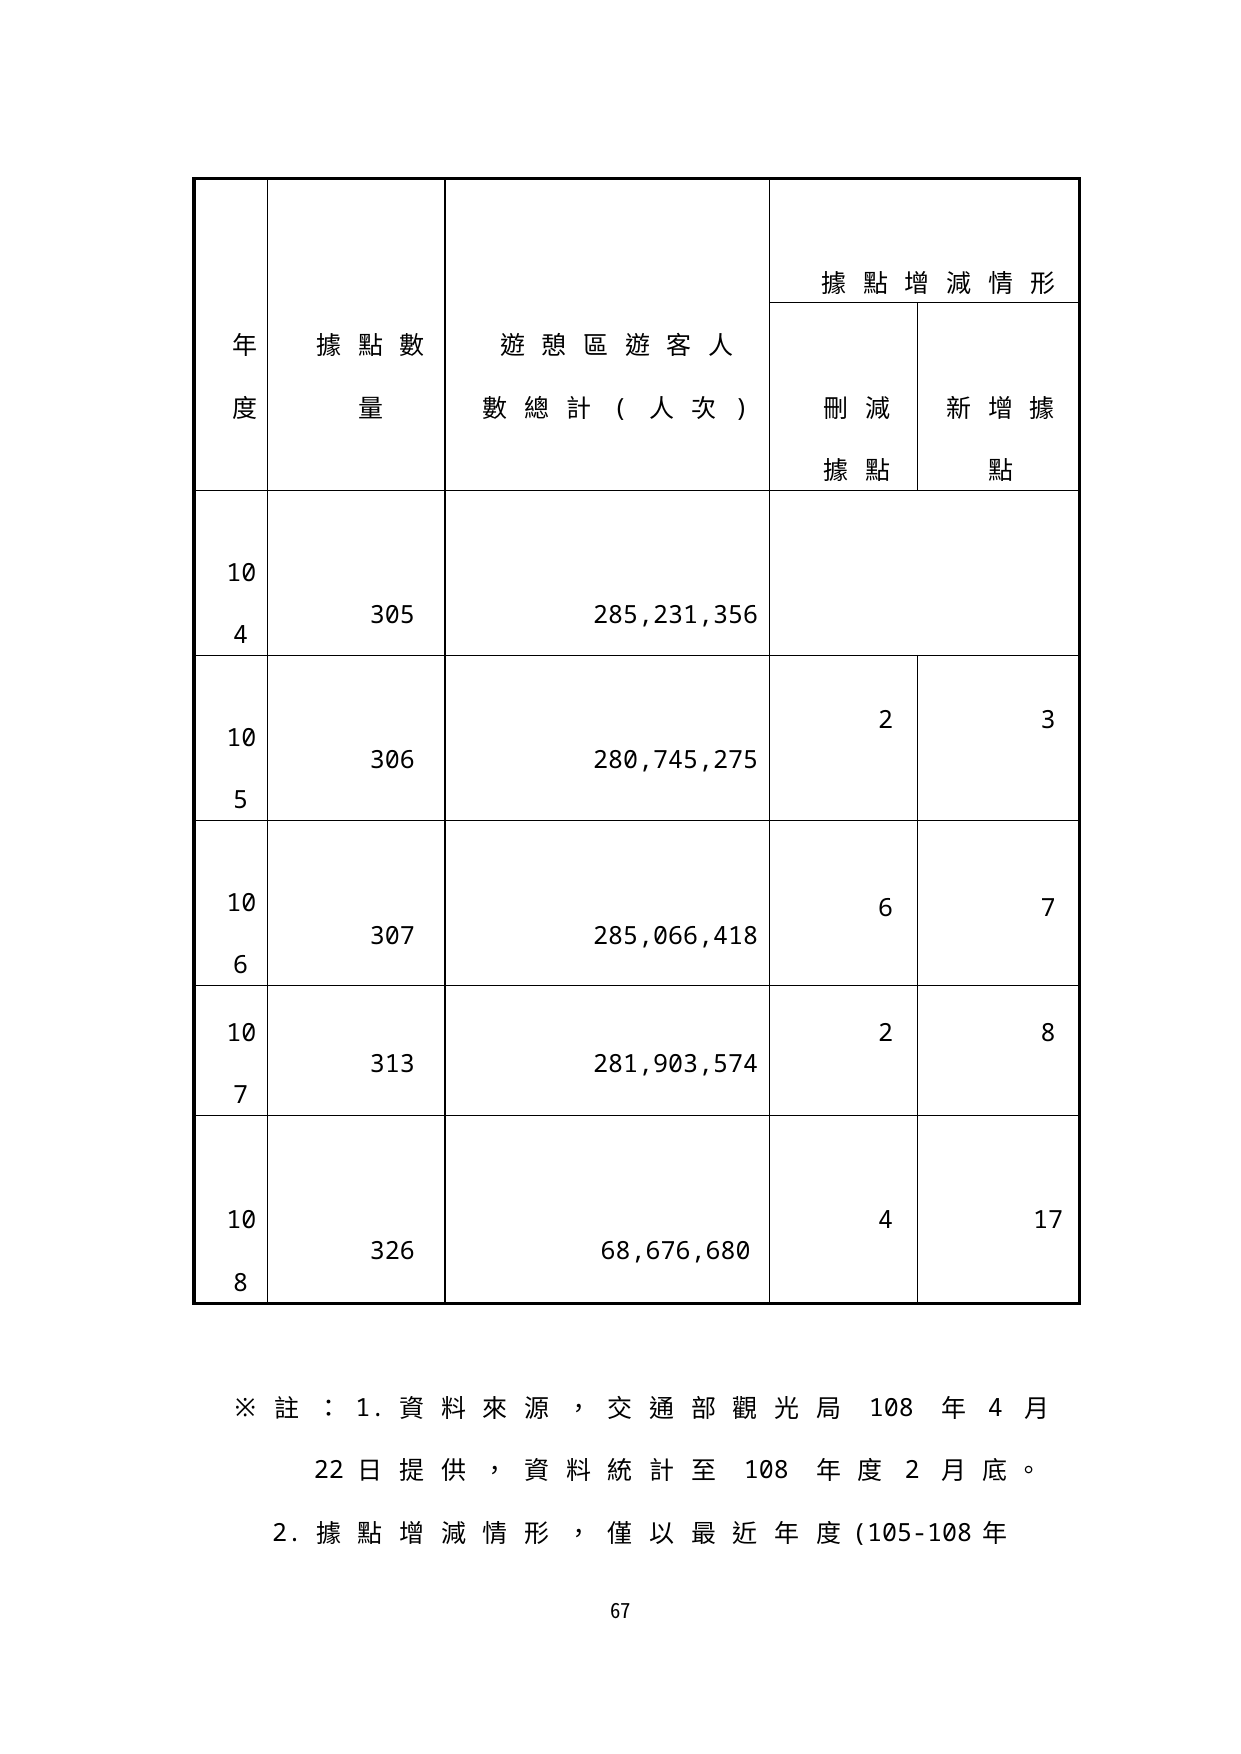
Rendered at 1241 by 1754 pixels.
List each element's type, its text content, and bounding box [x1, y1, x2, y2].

table_cell 2 [770, 986, 917, 1115]
table_cell 281,903,574 [446, 986, 769, 1115]
table_cell 新增據點 [918, 303, 1078, 490]
table_cell 3 [918, 656, 1078, 820]
table_cell 307 [268, 821, 444, 985]
table_cell 108 [196, 1116, 267, 1302]
table_cell 280,745,275 [446, 656, 769, 820]
table_cell 6 [770, 821, 917, 985]
text ※註：1.資料來源，交通部觀光局108年4月22日提供，資料統計至108年度2月底。 [183, 1365, 1058, 1490]
table_cell 68,676,680 [446, 1116, 769, 1302]
table_cell 2 [770, 656, 917, 820]
table_cell 326 [268, 1116, 444, 1302]
table_header 年度 [196, 180, 267, 490]
table_header 遊憩區遊客人數總計(人次) [446, 180, 769, 490]
table_cell 105 [196, 656, 267, 820]
table_cell 305 [268, 491, 444, 655]
table_cell 7 [918, 821, 1078, 985]
table_cell [770, 491, 1078, 655]
table_cell 刪減據點 [770, 303, 917, 490]
table_cell 104 [196, 491, 267, 655]
table_cell 285,066,418 [446, 821, 769, 985]
table_header 據點數量 [268, 180, 444, 490]
table_cell 106 [196, 821, 267, 985]
table_header 據點增減情形 [770, 180, 1078, 302]
text 2.據點增減情形，僅以最近年度(105-108年 [258, 1490, 1058, 1552]
table_cell 285,231,356 [446, 491, 769, 655]
table_cell 4 [770, 1116, 917, 1302]
table_cell 306 [268, 656, 444, 820]
table_cell 107 [196, 986, 267, 1115]
table_cell 313 [268, 986, 444, 1115]
table_cell 17 [918, 1116, 1078, 1302]
table_cell 8 [918, 986, 1078, 1115]
